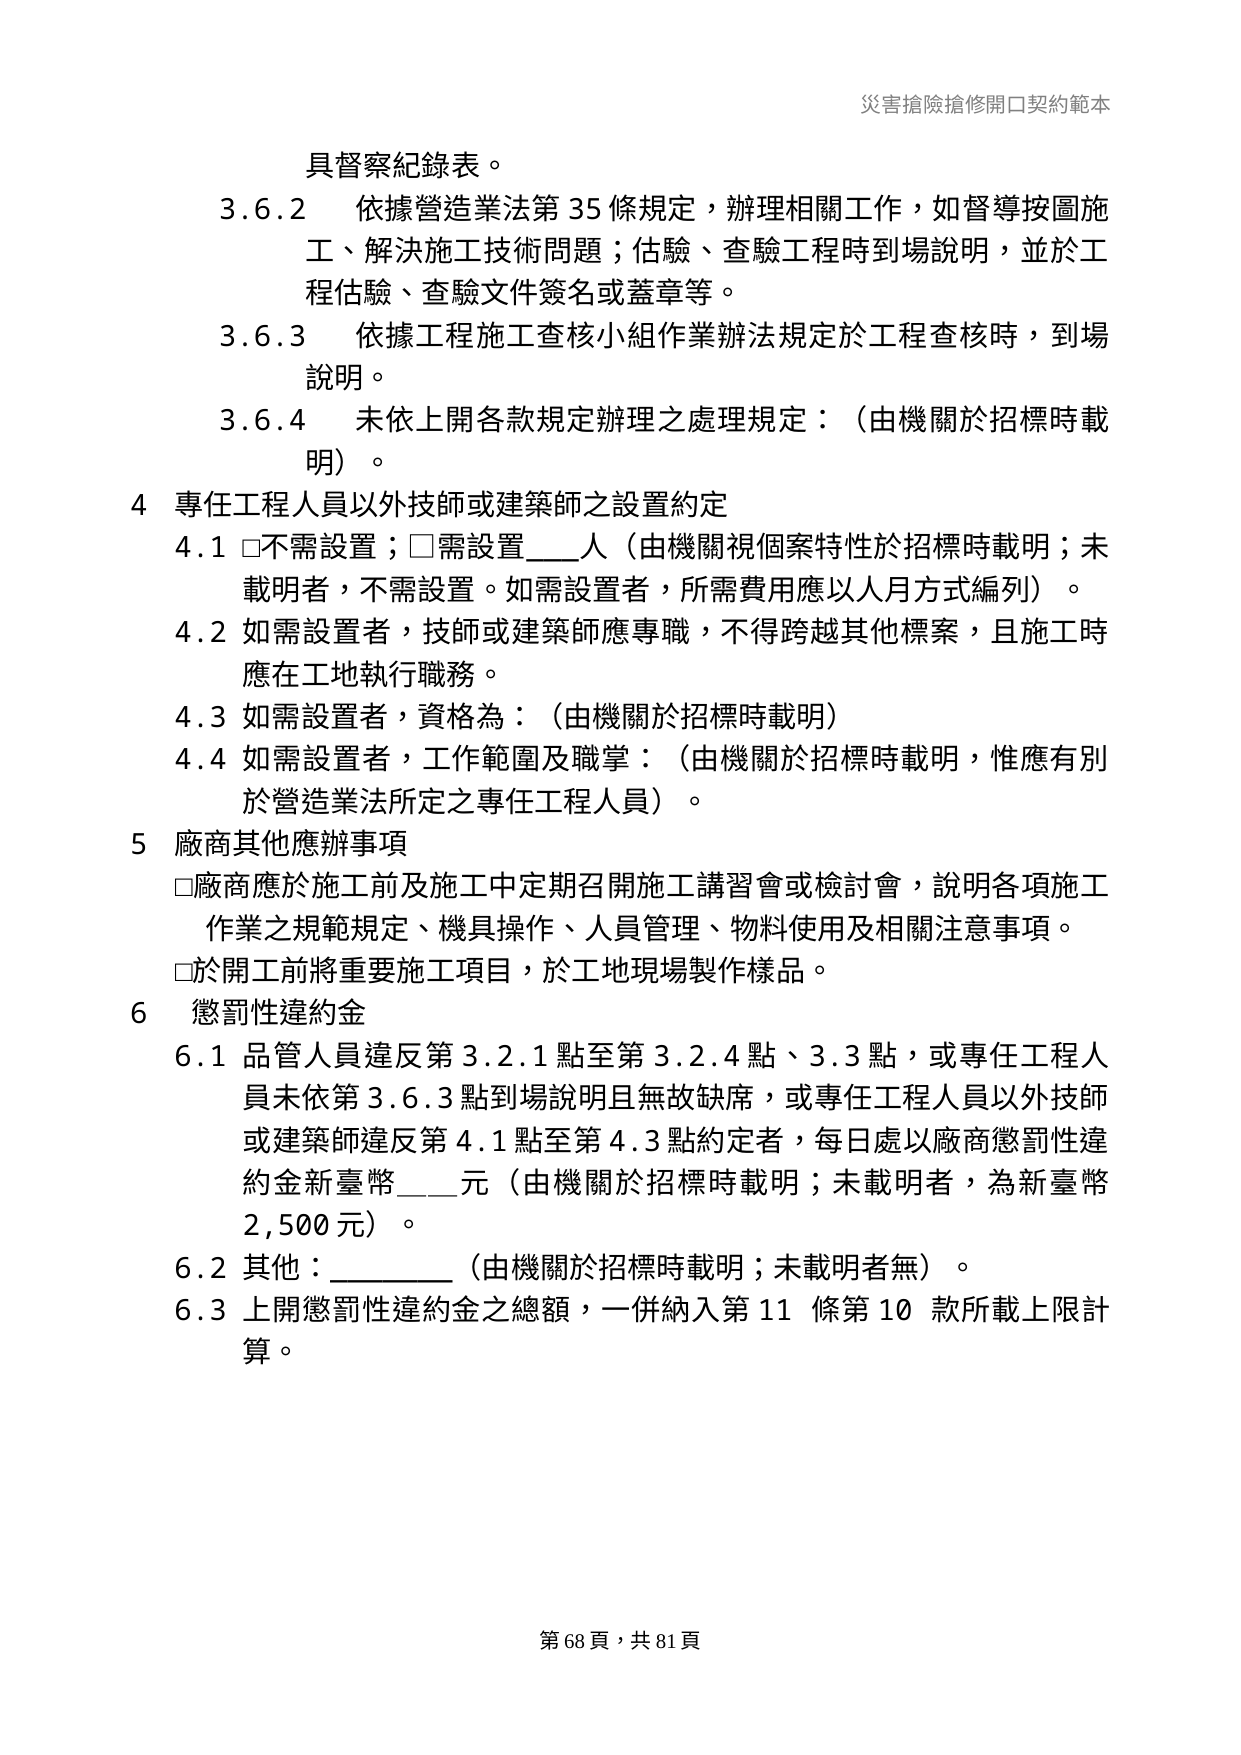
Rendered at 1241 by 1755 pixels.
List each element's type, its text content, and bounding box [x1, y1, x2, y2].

list 如需設置者，技師或建築師應專職，不得跨越其他標案，且施工時應在工地執行職務。 [174, 609, 1110, 693]
list 懲罰性違約金 [130, 990, 1110, 1032]
text □廠商應於施工前及施工中定期召開施工講習會或檢討會，說明各項施工作業之規範規定、機具操作、人員管理、物料使用及相關注意事項。 [175, 863, 1110, 947]
list 品管人員違反第3.2.1點至第3.2.4點、3.3點，或專任工程人員未依第3.6.3點到場說明且無故缺席，或專任工程人員以外技師或建築師違反第4.1點至第4.3點約定者，每日處以廠商懲罰性違約金新臺幣＿＿元（由機關於招標時載明；未載明者，為新臺幣2,500元）。 [174, 1032, 1110, 1244]
list 上開懲罰性違約金之總額，一併納入第11 條第10 款所載上限計算。 [174, 1287, 1110, 1371]
list □不需設置；□需設置___人（由機關視個案特性於招標時載明；未載明者，不需設置。如需設置者，所需費用應以人月方式編列）。 [174, 524, 1110, 609]
list 如需設置者，工作範圍及職掌：（由機關於招標時載明，惟應有別於營造業法所定之專任工程人員）。 [174, 736, 1110, 820]
list 其他：_______（由機關於招標時載明；未載明者無）。 [174, 1244, 1110, 1287]
list 廠商其他應辦事項 [130, 820, 1110, 863]
list 如需設置者，資格為：（由機關於招標時載明） [174, 693, 1110, 736]
list 專任工程人員以外技師或建築師之設置約定 [130, 482, 1110, 524]
text □於開工前將重要施工項目，於工地現場製作樣品。 [175, 947, 1110, 990]
list 依據工程施工查核小組作業辦法規定於工程查核時，到場說明。 [218, 312, 1110, 397]
list 依據營造業法第35條規定，辦理相關工作，如督導按圖施工、解決施工技術問題；估驗、查驗工程時到場說明，並於工程估驗、查驗文件簽名或蓋章等。 [218, 185, 1110, 312]
list 未依上開各款規定辦理之處理規定：（由機關於招標時載明）。 [218, 397, 1110, 482]
list 具督察紀錄表。 [218, 143, 1110, 185]
